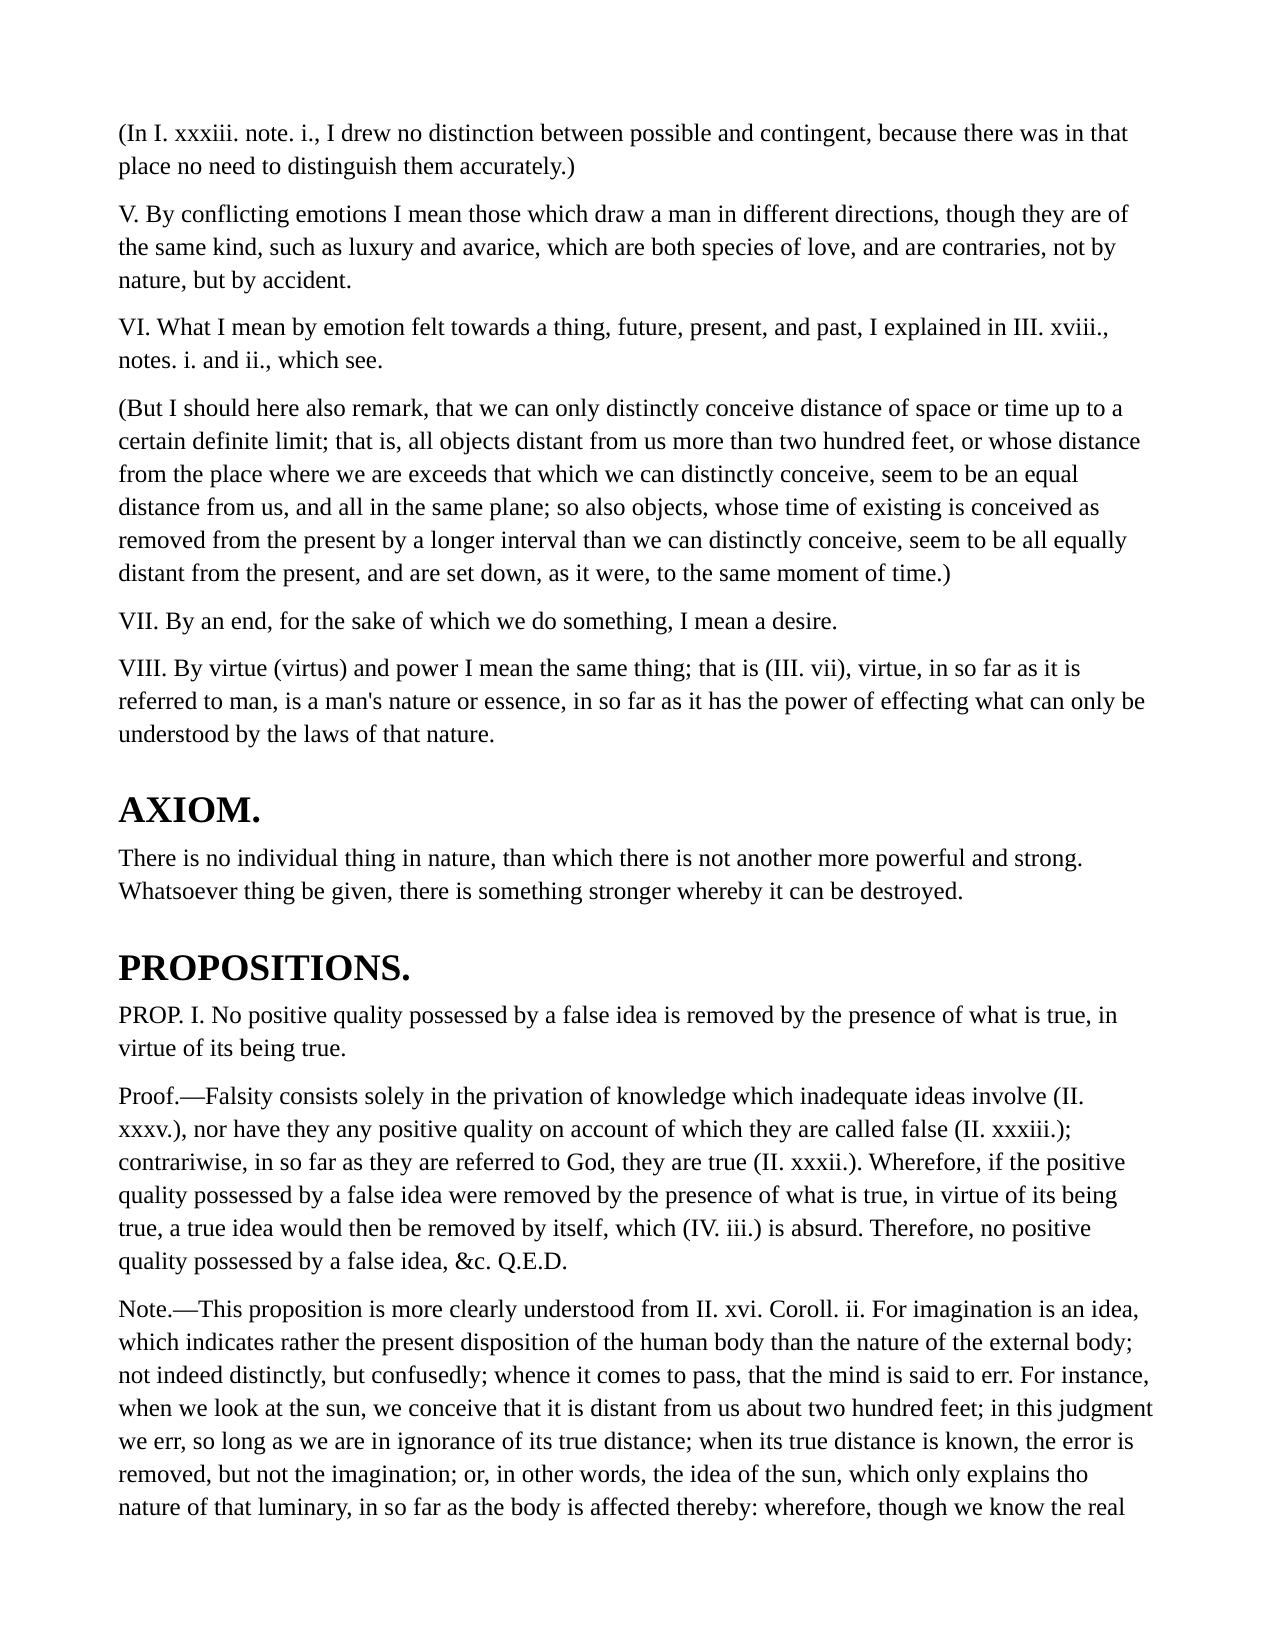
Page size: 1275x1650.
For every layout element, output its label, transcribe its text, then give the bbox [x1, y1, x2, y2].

text (But I should here also remark, that we can only distinctly conceive distance of space or time up to a certain definite limit; that is, all objects distant from us more than two hundred feet, or whose distance from the place where we are exceeds that which we can distinctly conceive, seem to be an equal distance from us, and all in the same plane; so also objects, whose time of existing is conceived as removed from the present by a longer interval than we can distinctly conceive, seem to be all equally distant from the present, and are set down, as it were, to the same moment of time.) [118, 393, 1157, 587]
subtitle AXIOM. [118, 788, 1157, 831]
text VII. By an end, for the sake of which we do something, I mean a desire. [118, 606, 1157, 634]
text There is no individual thing in nature, than which there is not another more powerful and strong. Whatsoever thing be given, there is something stronger whereby it can be destroyed. [118, 843, 1157, 905]
text Proof.—Falsity consists solely in the privation of knowledge which inadequate ideas involve (II. xxxv.), nor have they any positive quality on account of which they are called false (II. xxxiii.); contrariwise, in so far as they are referred to God, they are true (II. xxxii.). Wherefore, if the positive quality possessed by a false idea were removed by the presence of what is true, in virtue of its being true, a true idea would then be removed by itself, which (IV. iii.) is absurd. Therefore, no positive quality possessed by a false idea, &c. Q.E.D. [118, 1081, 1157, 1275]
text VIII. By virtue (virtus) and power I mean the same thing; that is (III. vii), virtue, in so far as it is referred to man, is a man's nature or essence, in so far as it has the power of effecting what can only be understood by the laws of that nature. [118, 653, 1157, 748]
text V. By conflicting emotions I mean those which draw a man in different directions, though they are of the same kind, such as luxury and avarice, which are both species of love, and are contraries, not by nature, but by accident. [118, 199, 1157, 293]
text (In I. xxxiii. note. i., I drew no distinction between possible and contingent, because there was in that place no need to distinguish them accurately.) [118, 118, 1157, 180]
text Note.—This proposition is more clearly understood from II. xvi. Coroll. ii. For imagination is an idea, which indicates rather the present disposition of the human body than the nature of the external body; not indeed distinctly, but confusedly; whence it comes to pass, that the mind is said to err. For instance, when we look at the sun, we conceive that it is distant from us about two hundred feet; in this judgment we err, so long as we are in ignorance of its true distance; when its true distance is known, the error is removed, but not the imagination; or, in other words, the idea of the sun, which only explains tho nature of that luminary, in so far as the body is affected thereby: wherefore, though we know the real [118, 1294, 1157, 1521]
text VI. What I mean by emotion felt towards a thing, future, present, and past, I explained in III. xviii., notes. i. and ii., which see. [118, 312, 1157, 374]
subtitle PROPOSITIONS. [118, 945, 1157, 988]
text PROP. I. No positive quality possessed by a false idea is removed by the presence of what is true, in virtue of its being true. [118, 1001, 1157, 1062]
